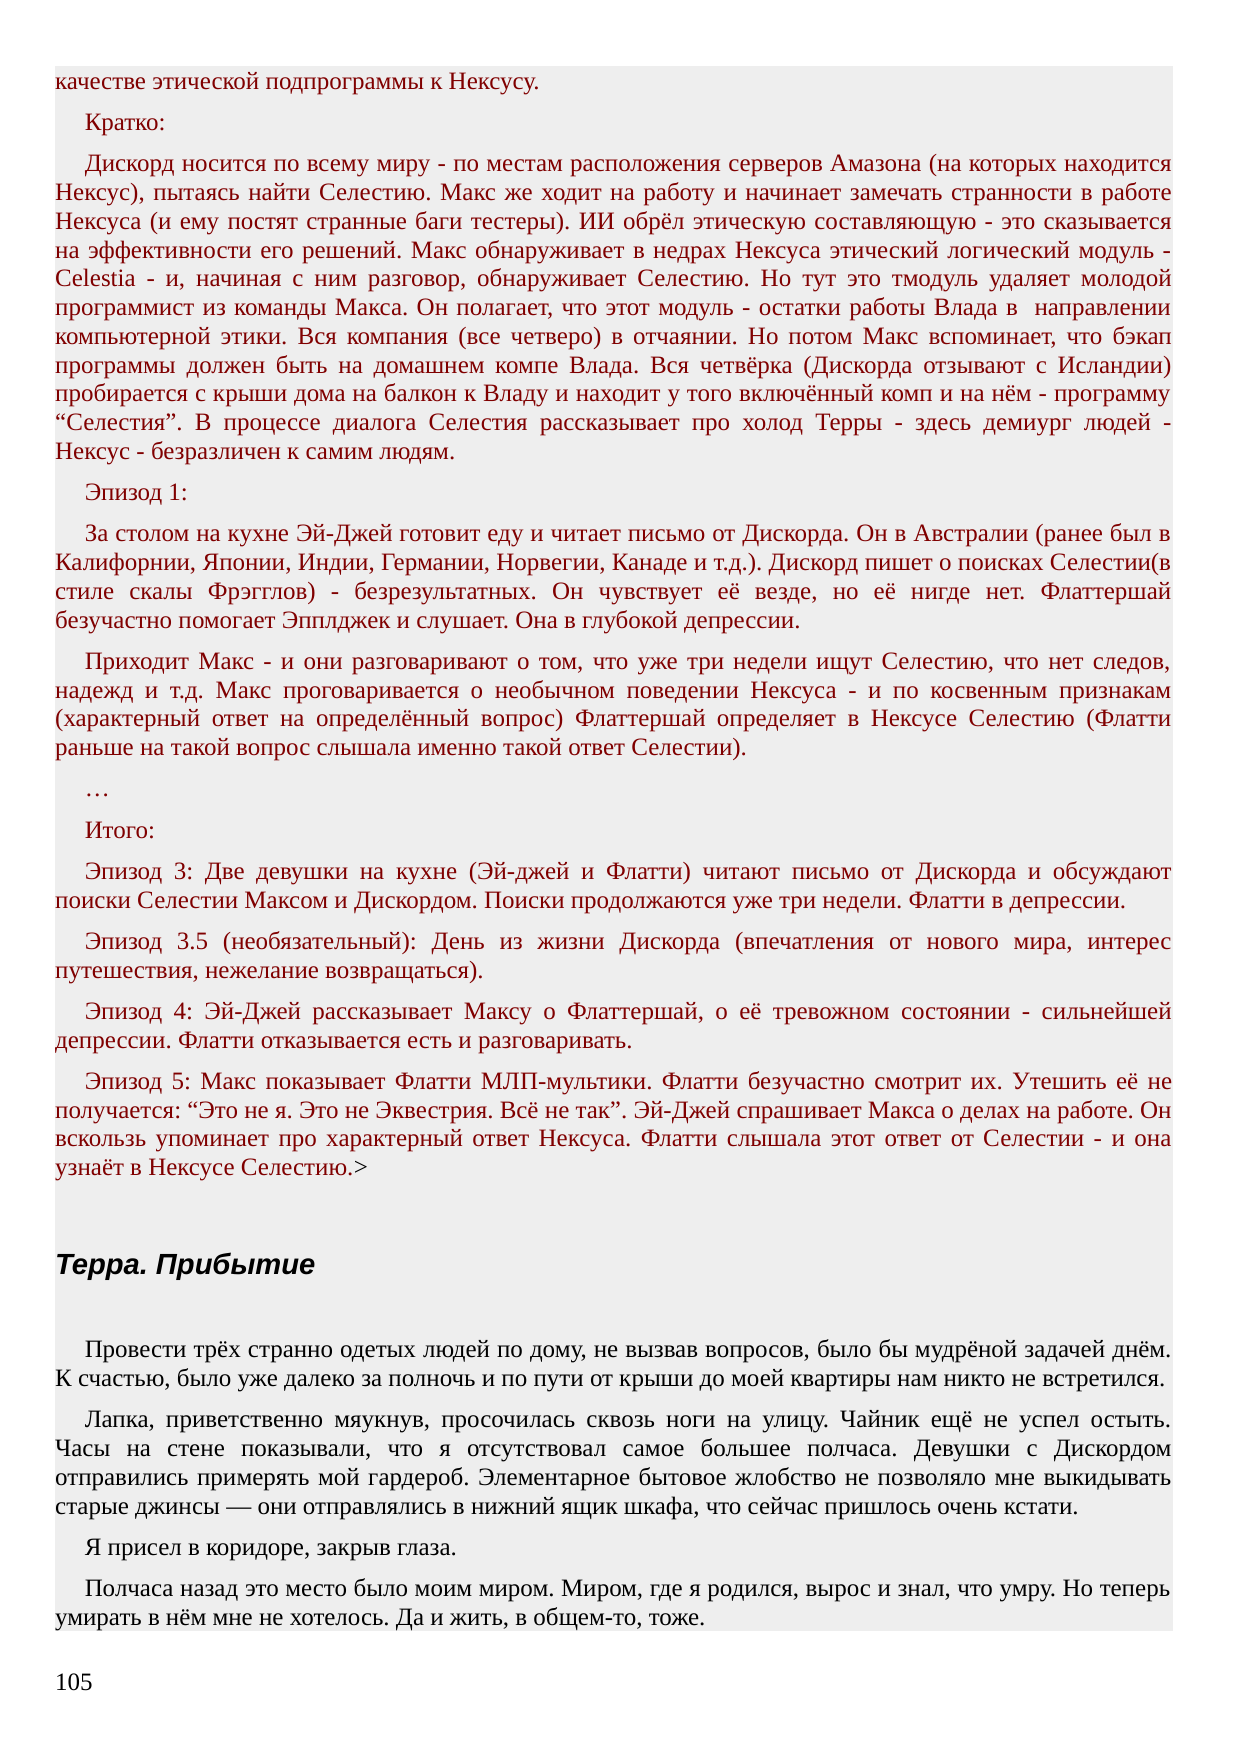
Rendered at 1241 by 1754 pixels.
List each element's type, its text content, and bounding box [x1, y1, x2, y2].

text Приходит Макс - и они разговаривают о том, что уже три недели ищут Селестию, что нет следов, надежд и т.д. Макс проговаривается о необычном поведении Нексуса - и по косвенным признакам (характерный ответ на определённый вопрос) Флаттершай определяет в Нексусе Селестию (Флатти раньше на такой вопрос слышала именно такой ответ Селестии). [55, 646, 1173, 761]
text Я присел в коридоре, закрыв глаза. [55, 1532, 1173, 1561]
text Эпизод 3: Две девушки на кухне (Эй-джей и Флатти) читают письмо от Дискорда и обсуждают поиски Селестии Максом и Дискордом. Поиски продолжаются уже три недели. Флатти в депрессии. [55, 856, 1173, 913]
text … [55, 773, 1173, 802]
text Провести трёх странно одетых людей по дому, не вызвав вопросов, было бы мудрёной задачей днём. К счастью, было уже далеко за полночь и по пути от крыши до моей квартиры нам никто не встретился. [55, 1334, 1173, 1392]
text Дискорд носится по всему миру - по местам расположения серверов Амазона (на которых находится Нексус), пытаясь найти Селестию. Макс же ходит на работу и начинает замечать странности в работе Нексуса (и ему постят странные баги тестеры). ИИ обрёл этическую составляющую - это сказывается на эффективности его решений. Макс обнаруживает в недрах Нексуса этический логический модуль - Celestia - и, начиная с ним разговор, обнаруживает Селестию. Но тут это тмодуль удаляет молодой программист из команды Макса. Он полагает, что этот модуль - остатки работы Влада в направлении компьютерной этики. Вся компания (все четверо) в отчаянии. Но потом Макс вспоминает, что бэкап программы должен быть на домашнем компе Влада. Вся четвёрка (Дискорда отзывают с Исландии) пробирается с крыши дома на балкон к Владу и находит у того включённый комп и на нём - программу “Селестия”. В процессе диалога Селестия рассказывает про холод Терры - здесь демиург людей - Нексус - безразличен к самим людям. [55, 148, 1173, 465]
text качестве этической подпрограммы к Нексусу. [55, 66, 1173, 95]
text Итого: [55, 815, 1173, 843]
text Кратко: [55, 107, 1173, 136]
text Эпизод 4: Эй-Джей рассказывает Максу о Флаттершай, о её тревожном состоянии - сильнейшей депрессии. Флатти отказывается есть и разговаривать. [55, 996, 1173, 1053]
text Эпизод 3.5 (необязательный): День из жизни Дискорда (впечатления от нового мира, интерес путешествия, нежелание возвращаться). [55, 926, 1173, 983]
text Полчаса назад это место было моим миром. Миром, где я родился, вырос и знал, что умру. Но теперь умирать в нём мне не хотелось. Да и жить, в общем-то, тоже. [55, 1573, 1173, 1631]
subtitle Терра. Прибытие [55, 1247, 1173, 1281]
text Эпизод 5: Макс показывает Флатти МЛП-мультики. Флатти безучастно смотрит их. Утешить её не получается: “Это не я. Это не Эквестрия. Всё не так”. Эй-Джей спрашивает Макса о делах на работе. Он вскользь упоминает про характерный ответ Нексуса. Флатти слышала этот ответ от Селестии - и она узнаёт в Нексусе Селестию.> [55, 1066, 1173, 1181]
text За столом на кухне Эй-Джей готовит еду и читает письмо от Дискорда. Он в Австралии (ранее был в Калифорнии, Японии, Индии, Германии, Норвегии, Канаде и т.д.). Дискорд пишет о поисках Селестии(в стиле скалы Фрэгглов) - безрезультатных. Он чувствует её везде, но её нигде нет. Флаттершай безучастно помогает Эпплджек и слушает. Она в глубокой депрессии. [55, 518, 1173, 633]
text Эпизод 1: [55, 477, 1173, 506]
text Лапка, приветственно мяукнув, просочилась сквозь ноги на улицу. Чайник ещё не успел остыть. Часы на стене показывали, что я отсутствовал самое большее полчаса. Девушки с Дискордом отправились примерять мой гардероб. Элементарное бытовое жлобство не позволяло мне выкидывать старые джинсы — они отправлялись в нижний ящик шкафа, что сейчас пришлось очень кстати. [55, 1404, 1173, 1519]
